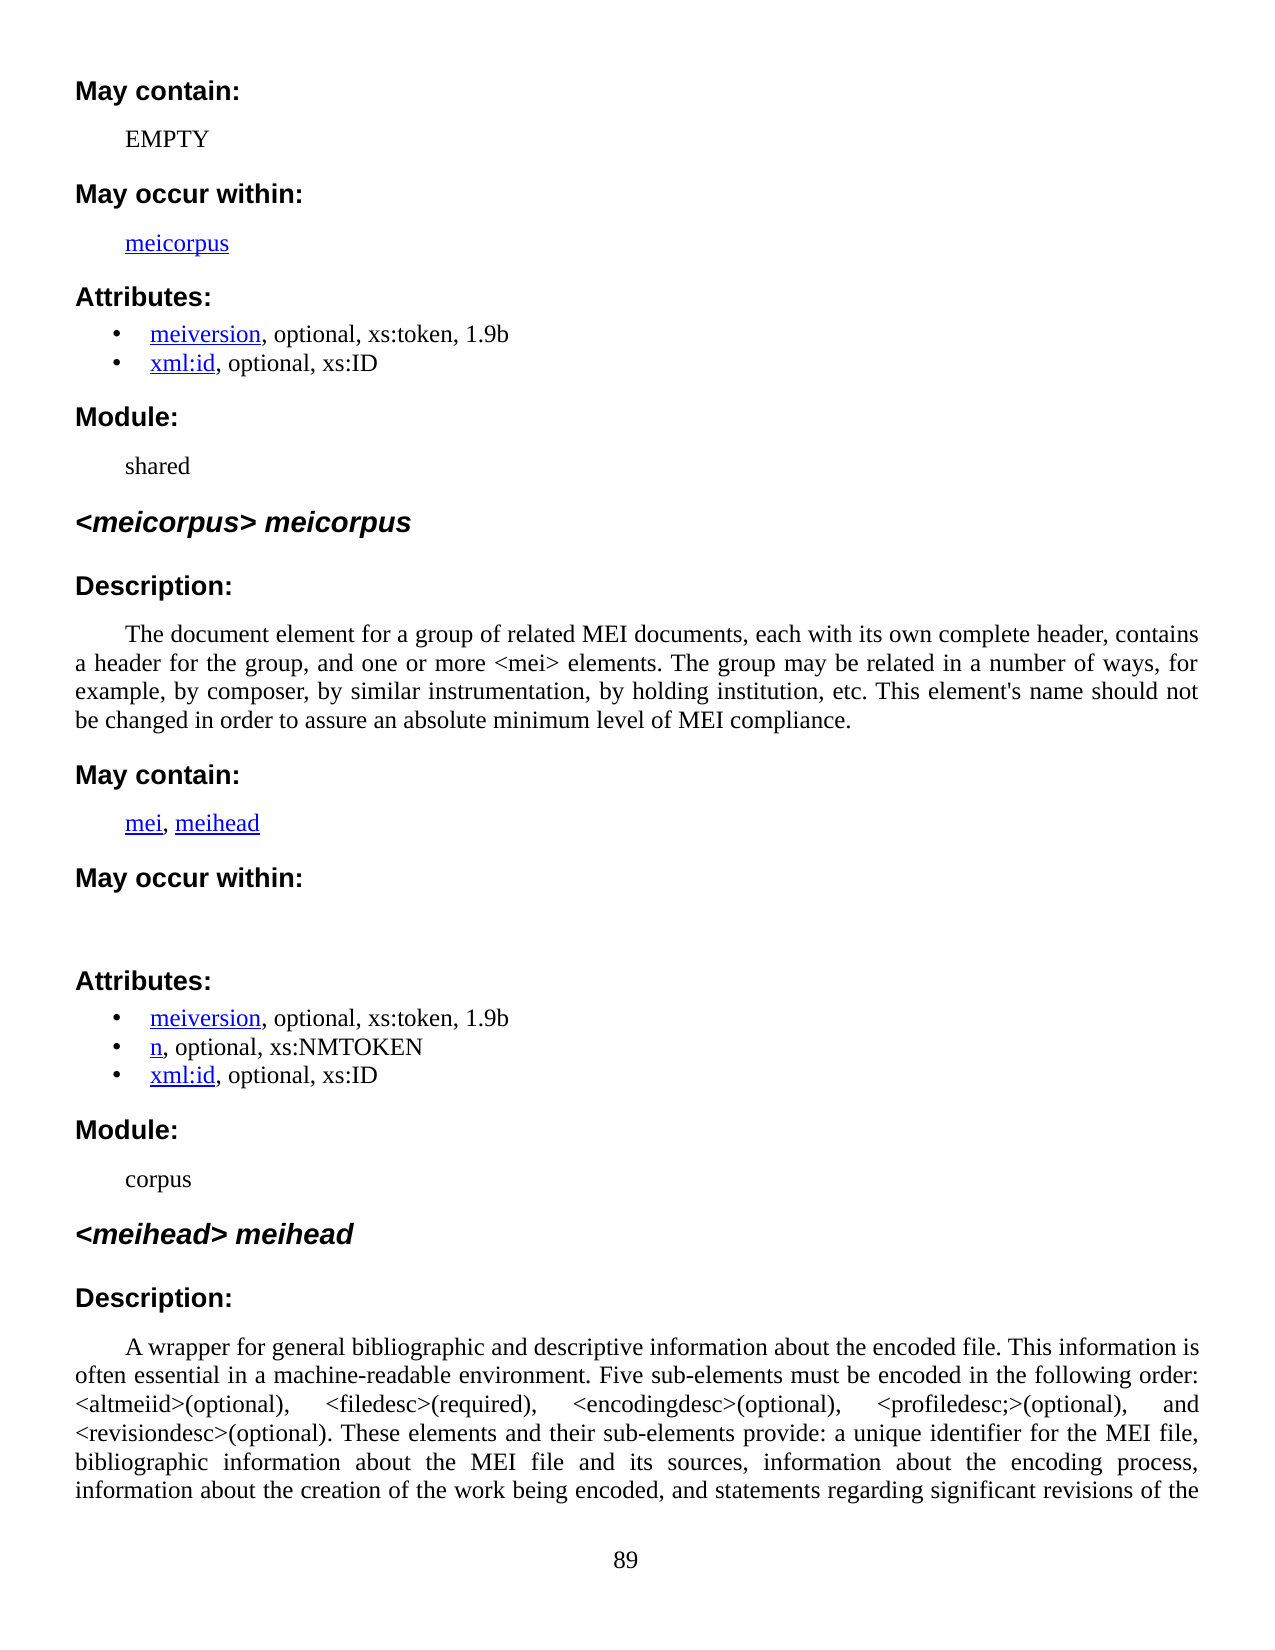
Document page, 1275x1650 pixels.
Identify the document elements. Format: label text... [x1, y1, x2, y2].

text EMPTY [75, 124, 1200, 153]
list xml:id, optional, xs:ID [112, 1060, 1200, 1089]
text shared [75, 451, 1200, 480]
text corpus [75, 1164, 1200, 1192]
subtitle Module: [75, 1114, 1200, 1145]
subtitle Description: [75, 1282, 1200, 1313]
subtitle May contain: [75, 759, 1200, 790]
text mei, meihead [75, 808, 1200, 837]
subtitle Description: [75, 569, 1200, 601]
subtitle <meicorpus> meicorpus [75, 505, 1200, 538]
subtitle Attributes: [75, 281, 1200, 313]
subtitle <meihead> meihead [75, 1217, 1200, 1251]
subtitle Attributes: [75, 965, 1200, 997]
subtitle May occur within: [75, 178, 1200, 209]
subtitle May occur within: [75, 862, 1200, 893]
list meiversion, optional, xs:token, 1.9b [112, 319, 1200, 348]
text meicorpus [75, 228, 1200, 256]
text A wrapper for general bibliographic and descriptive information about the encoded file. This information is often essential in a machine-readable environment. Five sub-elements must be encoded in the following order: <altmeiid>(optional), <filedesc>(required), <encodingdesc>(optional), <profiledesc;>(optional), and <revisiondesc>(optional). These elements and their sub-elements provide: a unique identifier for the MEI file, bibliographic information about the MEI file and its sources, information about the encoding process, information about the creation of the work being encoded, and statements regarding significant revisions of the [75, 1332, 1200, 1504]
list meiversion, optional, xs:token, 1.9b [112, 1003, 1200, 1032]
list xml:id, optional, xs:ID [112, 348, 1200, 376]
text The document element for a group of related MEI documents, each with its own complete header, contains a header for the group, and one or more <mei> elements. The group may be related in a number of ways, for example, by composer, by similar instrumentation, by holding institution, etc. This element's name should not be changed in order to assure an absolute minimum level of MEI compliance. [75, 619, 1200, 734]
list n, optional, xs:NMTOKEN [112, 1032, 1200, 1060]
subtitle May contain: [75, 75, 1200, 106]
subtitle Module: [75, 401, 1200, 433]
